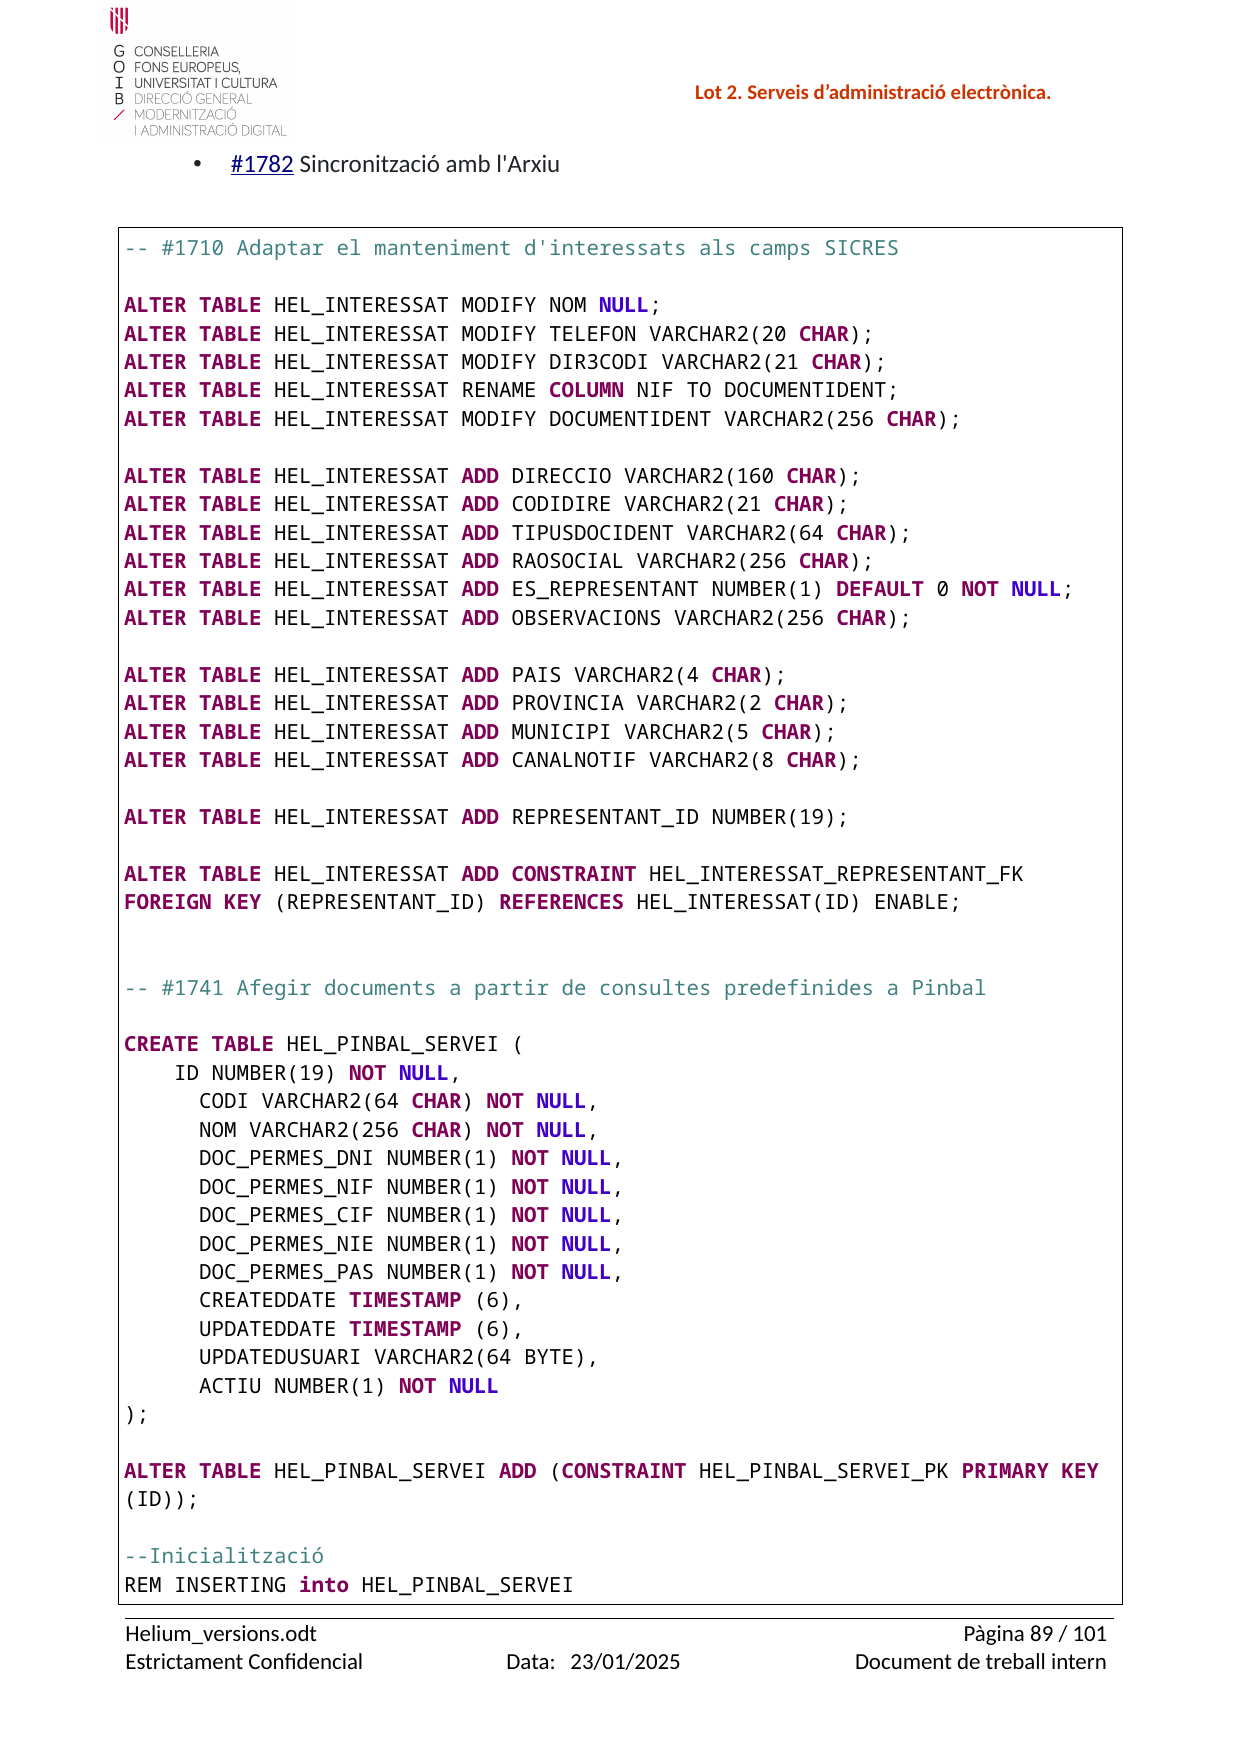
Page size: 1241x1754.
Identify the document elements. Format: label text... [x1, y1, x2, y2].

table_header -- #1710 Adaptar el manteniment d'interessats als camps SICRES ALTER TABLE HEL_INTERESSAT MODIFY NOM NULL; ALTER TABLE HEL_INTERESSAT MODIFY TELEFON VARCHAR2(20 CHAR); ALTER TABLE HEL_INTERESSAT MODIFY DIR3CODI VARCHAR2(21 CHAR); ALTER TABLE HEL_INTERESSAT RENAME COLUMN NIF TO DOCUMENTIDENT; ALTER TABLE HEL_INTERESSAT MODIFY DOCUMENTIDENT VARCHAR2(256 CHAR); ALTER TABLE HEL_INTERESSAT ADD DIRECCIO VARCHAR2(160 CHAR); ALTER TABLE HEL_INTERESSAT ADD CODIDIRE VARCHAR2(21 CHAR); ALTER TABLE HEL_INTERESSAT ADD TIPUSDOCIDENT VARCHAR2(64 CHAR); ALTER TABLE HEL_INTERESSAT ADD RAOSOCIAL VARCHAR2(256 CHAR); ALTER TABLE HEL_INTERESSAT ADD ES_REPRESENTANT NUMBER(1) DEFAULT 0 NOT NULL; ALTER TABLE HEL_INTERESSAT ADD OBSERVACIONS VARCHAR2(256 CHAR); ALTER TABLE HEL_INTERESSAT ADD PAIS VARCHAR2(4 CHAR); ALTER TABLE HEL_INTERESSAT ADD PROVINCIA VARCHAR2(2 CHAR); ALTER TABLE HEL_INTERESSAT ADD MUNICIPI VARCHAR2(5 CHAR); ALTER TABLE HEL_INTERESSAT ADD CANALNOTIF VARCHAR2(8 CHAR); ALTER TABLE HEL_INTERESSAT ADD REPRESENTANT_ID NUMBER(19); ALTER TABLE HEL_INTERESSAT ADD CONSTRAINT HEL_INTERESSAT_REPRESENTANT_FK FOREIGN KEY (REPRESENTANT_ID) REFERENCES HEL_INTERESSAT(ID) ENABLE; -- #1741 Afegir documents a partir de consultes predefinides a Pinbal CREATE TABLE HEL_PINBAL_SERVEI ( ID NUMBER(19) NOT NULL, CODI VARCHAR2(64 CHAR) NOT NULL, NOM VARCHAR2(256 CHAR) NOT NULL, DOC_PERMES_DNI NUMBER(1) NOT NULL, DOC_PERMES_NIF NUMBER(1) NOT NULL, DOC_PERMES_CIF NUMBER(1) NOT NULL, DOC_PERMES_NIE NUMBER(1) NOT NULL, DOC_PERMES_PAS NUMBER(1) NOT NULL, CREATEDDATE TIMESTAMP (6), UPDATEDDATE TIMESTAMP (6), UPDATEDUSUARI VARCHAR2(64 BYTE), ACTIU NUMBER(1) NOT NULL ); ALTER TABLE HEL_PINBAL_SERVEI ADD (CONSTRAINT HEL_PINBAL_SERVEI_PK PRIMARY KEY (ID)); --Inicialització REM INSERTING into HEL_PINBAL_SERVEI [119, 228, 1122, 1604]
list #1782 Sincronització amb l'Arxiu [193, 148, 1122, 178]
picture [100, 0, 297, 144]
